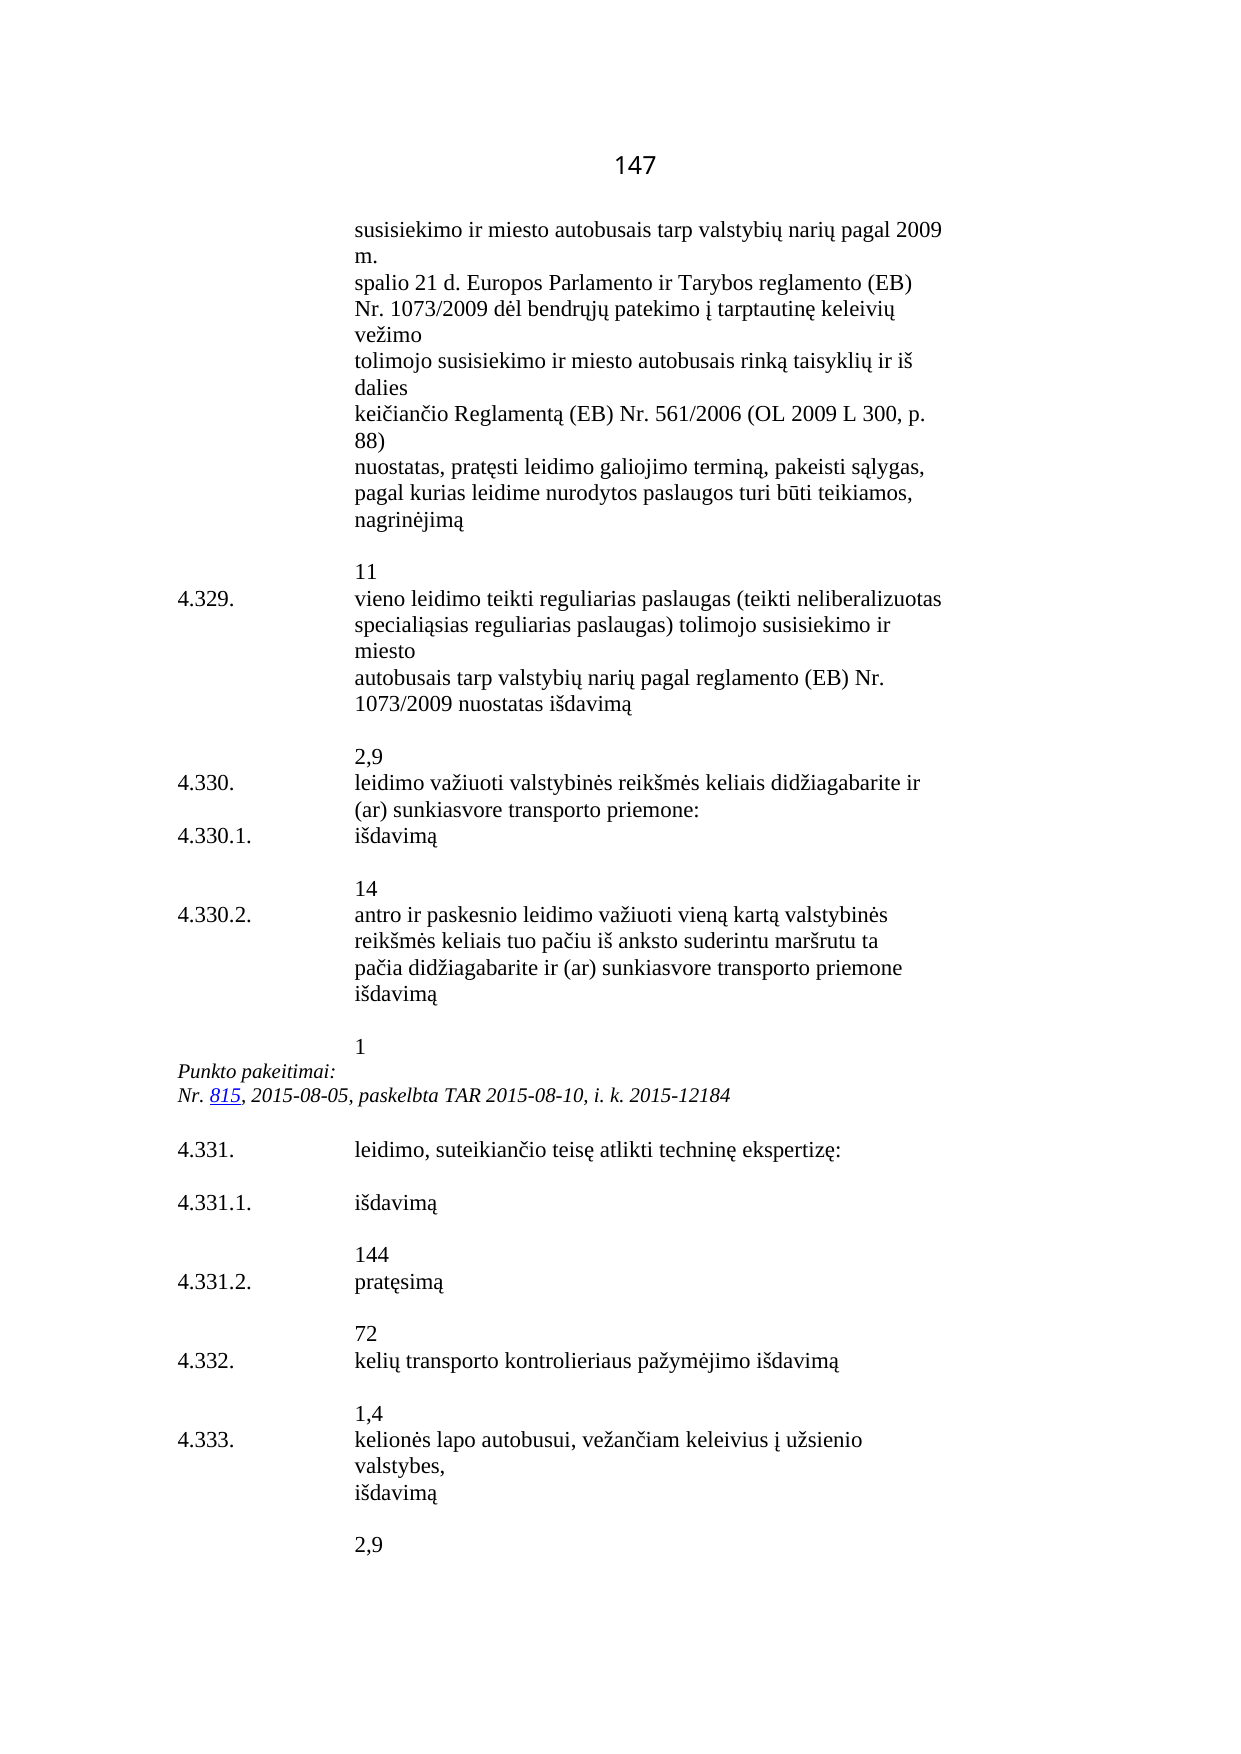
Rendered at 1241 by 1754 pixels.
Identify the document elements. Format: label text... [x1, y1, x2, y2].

text 4.333. kelionės lapo autobusui, vežančiam keleivius į užsienio valstybes, [177, 1426, 945, 1479]
text tolimojo susisiekimo ir miesto autobusais rinką taisyklių ir iš dalies [354, 348, 945, 400]
text keičiančio Reglamentą (EB) Nr. 561/2006 (OL 2009 L 300, p. 88) [354, 400, 945, 453]
text reikšmės keliais tuo pačiu iš anksto suderintu maršrutu ta [354, 927, 945, 954]
text 4.331. leidimo, suteikiančio teisę atlikti techninę ekspertizę: [177, 1136, 945, 1189]
text nuostatas, pratęsti leidimo galiojimo terminą, pakeisti sąlygas, [354, 453, 945, 479]
text (ar) sunkiasvore transporto priemone: [354, 796, 945, 822]
text nagrinėjimą 11 [354, 506, 945, 585]
text susisiekimo ir miesto autobusais tarp valstybių narių pagal 2009 m. [354, 216, 945, 268]
text 4.332. kelių transporto kontrolieriaus pažymėjimo išdavimą 1,4 [177, 1347, 945, 1426]
text 1073/2009 nuostatas išdavimą 2,9 [354, 690, 945, 769]
text pačia didžiagabarite ir (ar) sunkiasvore transporto priemone [354, 954, 945, 980]
text 4.329. vieno leidimo teikti reguliarias paslaugas (teikti neliberalizuotas [177, 585, 945, 611]
text išdavimą 2,9 [354, 1479, 945, 1558]
text 4.331.2. pratęsimą 72 [177, 1268, 945, 1347]
text Nr. 815, 2015-08-05, paskelbta TAR 2015-08-10, i. k. 2015-12184 [177, 1083, 1093, 1107]
text 4.330.1. išdavimą 14 [177, 822, 945, 901]
text išdavimą 1 [354, 980, 945, 1059]
text autobusais tarp valstybių narių pagal reglamento (EB) Nr. [354, 664, 945, 690]
text Nr. 1073/2009 dėl bendrųjų patekimo į tarptautinę keleivių vežimo [354, 295, 945, 348]
text Punkto pakeitimai: [177, 1059, 1093, 1083]
text 4.331.1. išdavimą 144 [177, 1189, 945, 1268]
text specialiąsias reguliarias paslaugas) tolimojo susisiekimo ir miesto [354, 611, 945, 664]
text spalio 21 d. Europos Parlamento ir Tarybos reglamento (EB) [354, 268, 945, 295]
text pagal kurias leidime nurodytos paslaugos turi būti teikiamos, [354, 479, 945, 506]
text 4.330. leidimo važiuoti valstybinės reikšmės keliais didžiagabarite ir [177, 769, 945, 796]
text 4.330.2. antro ir paskesnio leidimo važiuoti vieną kartą valstybinės [177, 901, 945, 927]
